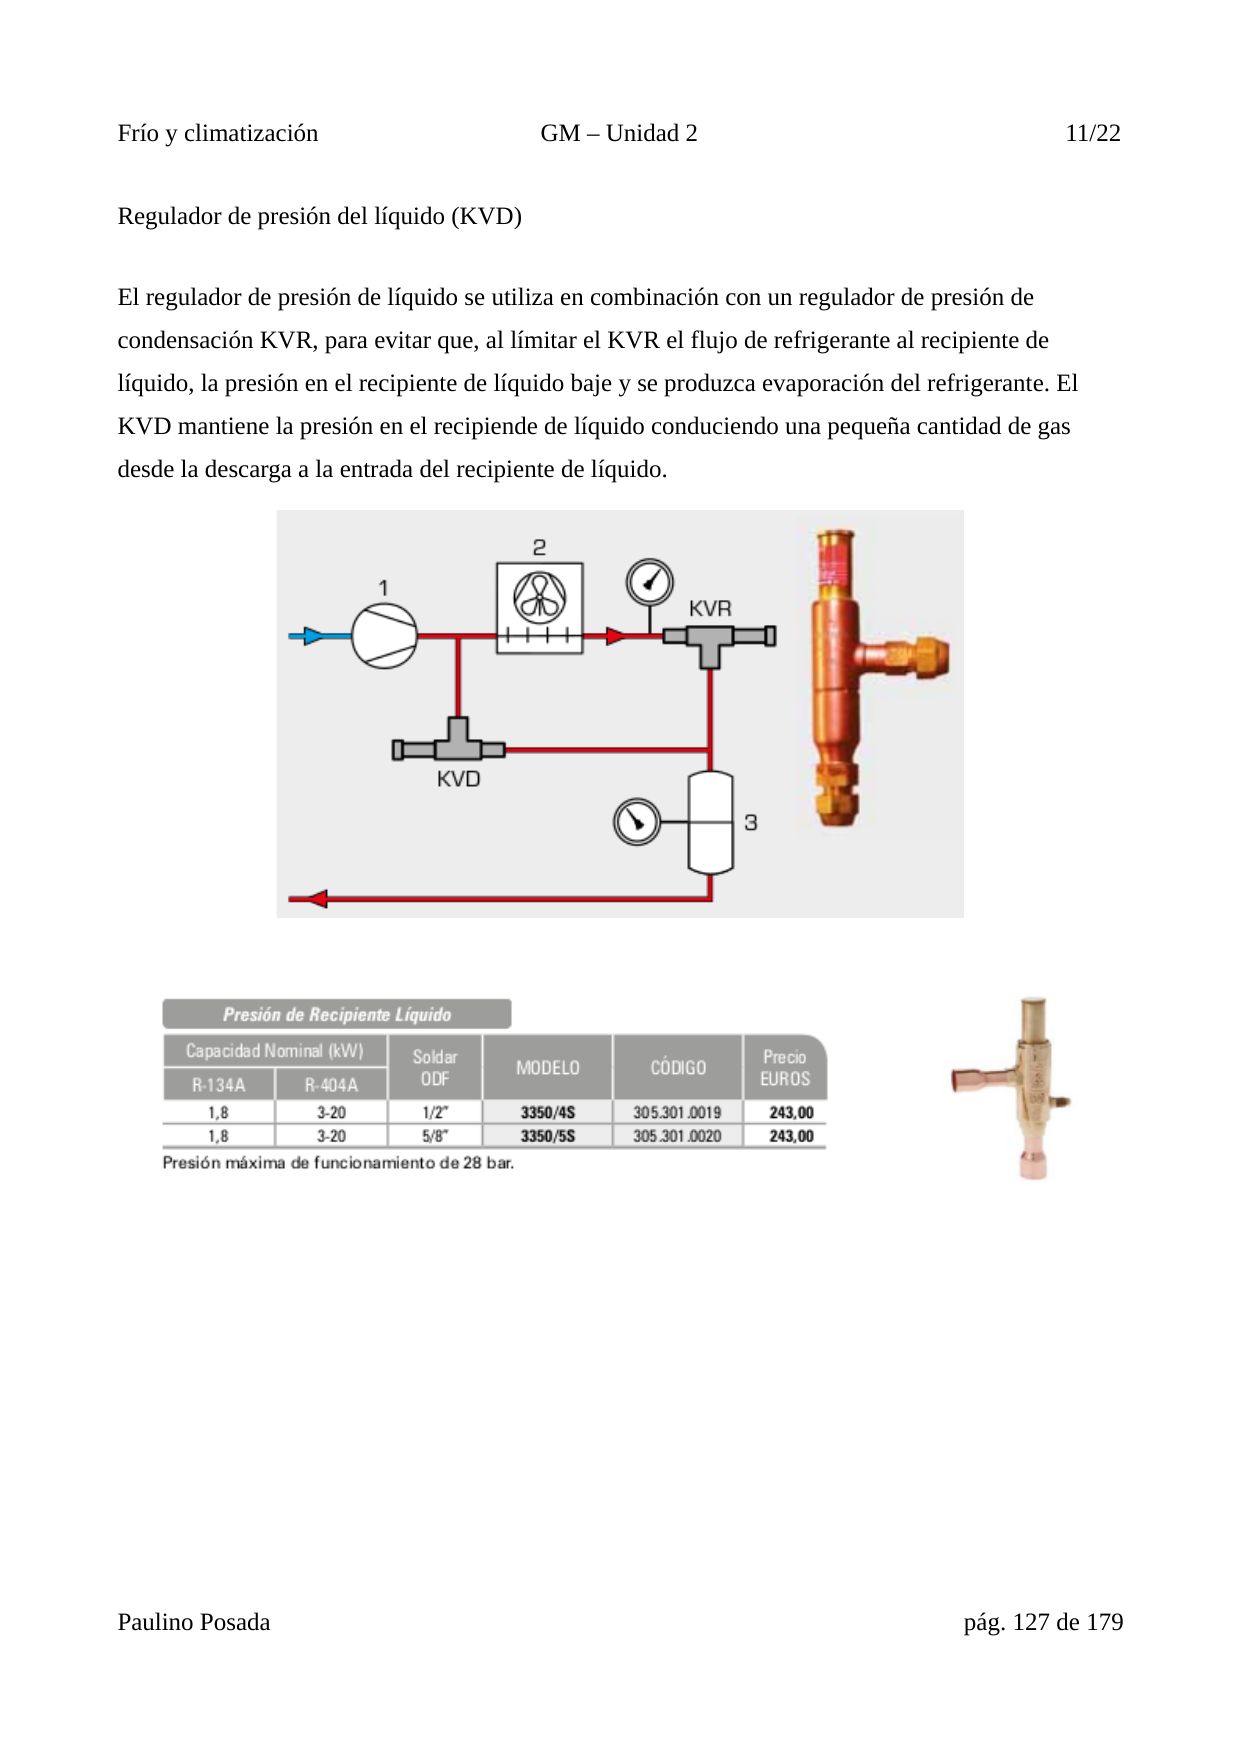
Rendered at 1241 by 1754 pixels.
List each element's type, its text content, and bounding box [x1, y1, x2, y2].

picture [155, 993, 1086, 1186]
text Regulador de presión del líquido (KVD) [117, 201, 1123, 230]
picture [276, 510, 964, 918]
text El regulador de presión de líquido se utiliza en combinación con un regulador de presión de condensación KVR, para evitar que, al límitar el KVR el flujo de refrigerante al recipiente de líquido, la presión en el recipiente de líquido baje y se produzca evaporación del refrigerante. El KVD mantiene la presión en el recipiende de líquido conduciendo una pequeña cantidad de gas desde la descarga a la entrada del recipiente de líquido. [117, 282, 1123, 483]
